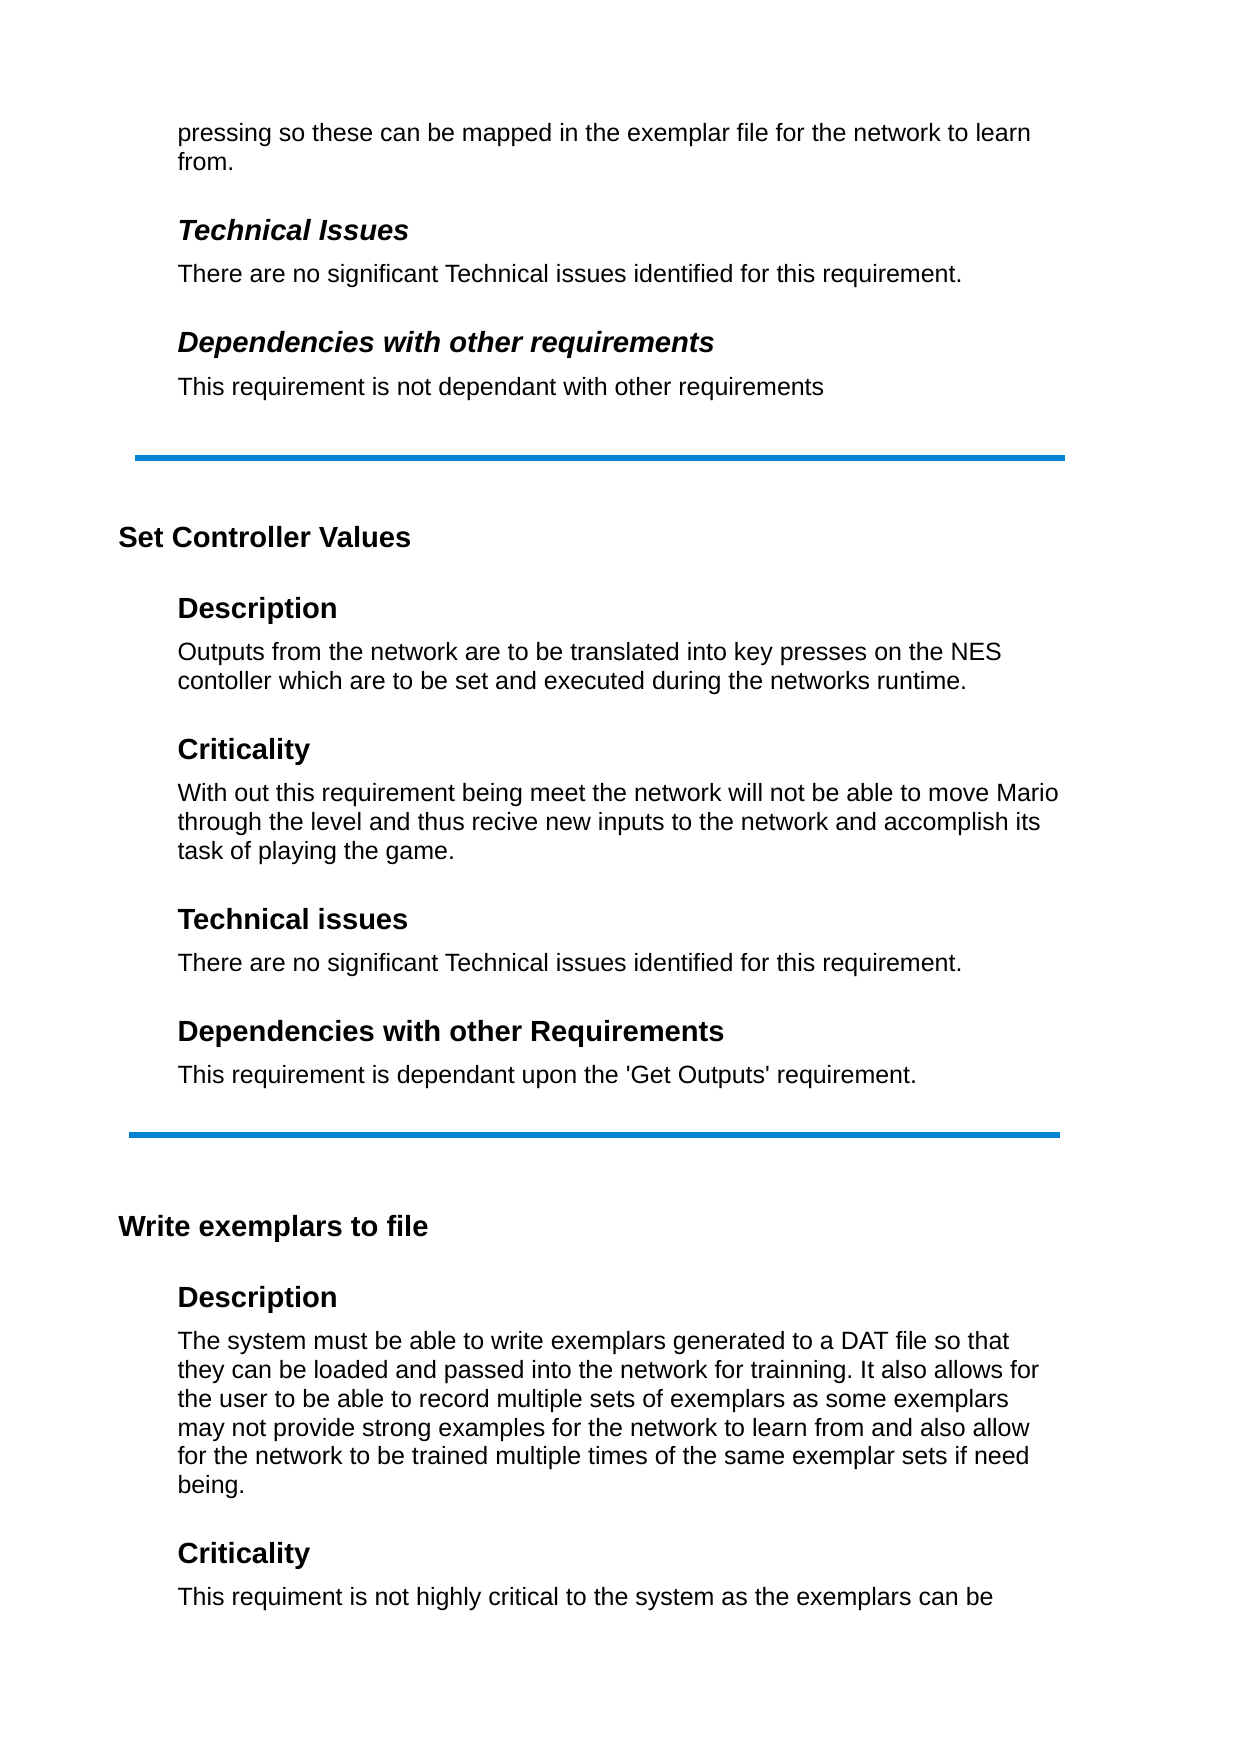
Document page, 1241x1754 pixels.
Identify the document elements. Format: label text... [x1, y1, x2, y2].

text This requiment is not highly critical to the system as the exemplars can be [177, 1582, 1063, 1611]
text With out this requirement being meet the network will not be able to move Mario through the level and thus recive new inputs to the network and accomplish its task of playing the game. [177, 778, 1063, 864]
subtitle Description [177, 591, 1063, 625]
subtitle Set Controller Values [118, 520, 1122, 554]
subtitle Technical issues [177, 902, 1063, 936]
text pressing so these can be mapped in the exemplar file for the network to learn from. [177, 118, 1063, 176]
subtitle Criticality [177, 732, 1063, 766]
text There are no significant Technical issues identified for this requirement. [177, 948, 1063, 977]
text There are no significant Technical issues identified for this requirement. [177, 259, 1063, 288]
subtitle Description [177, 1280, 1063, 1314]
text Outputs from the network are to be translated into key presses on the NES contoller which are to be set and executed during the networks runtime. [177, 637, 1063, 695]
text This requirement is not dependant with other requirements [177, 371, 1063, 400]
subtitle Criticality [177, 1536, 1063, 1570]
subtitle Dependencies with other Requirements [177, 1014, 1063, 1048]
subtitle Technical Issues [177, 213, 1063, 247]
subtitle Dependencies with other requirements [177, 325, 1063, 359]
text The system must be able to write exemplars generated to a DAT file so that they can be loaded and passed into the network for trainning. It also allows for the user to be able to record multiple sets of exemplars as some exemplars may not provide strong examples for the network to learn from and also allow for the network to be trained multiple times of the same exemplar sets if need being. [177, 1326, 1063, 1499]
subtitle Write exemplars to file [118, 1209, 1122, 1243]
text This requirement is dependant upon the 'Get Outputs' requirement. [177, 1060, 1063, 1089]
